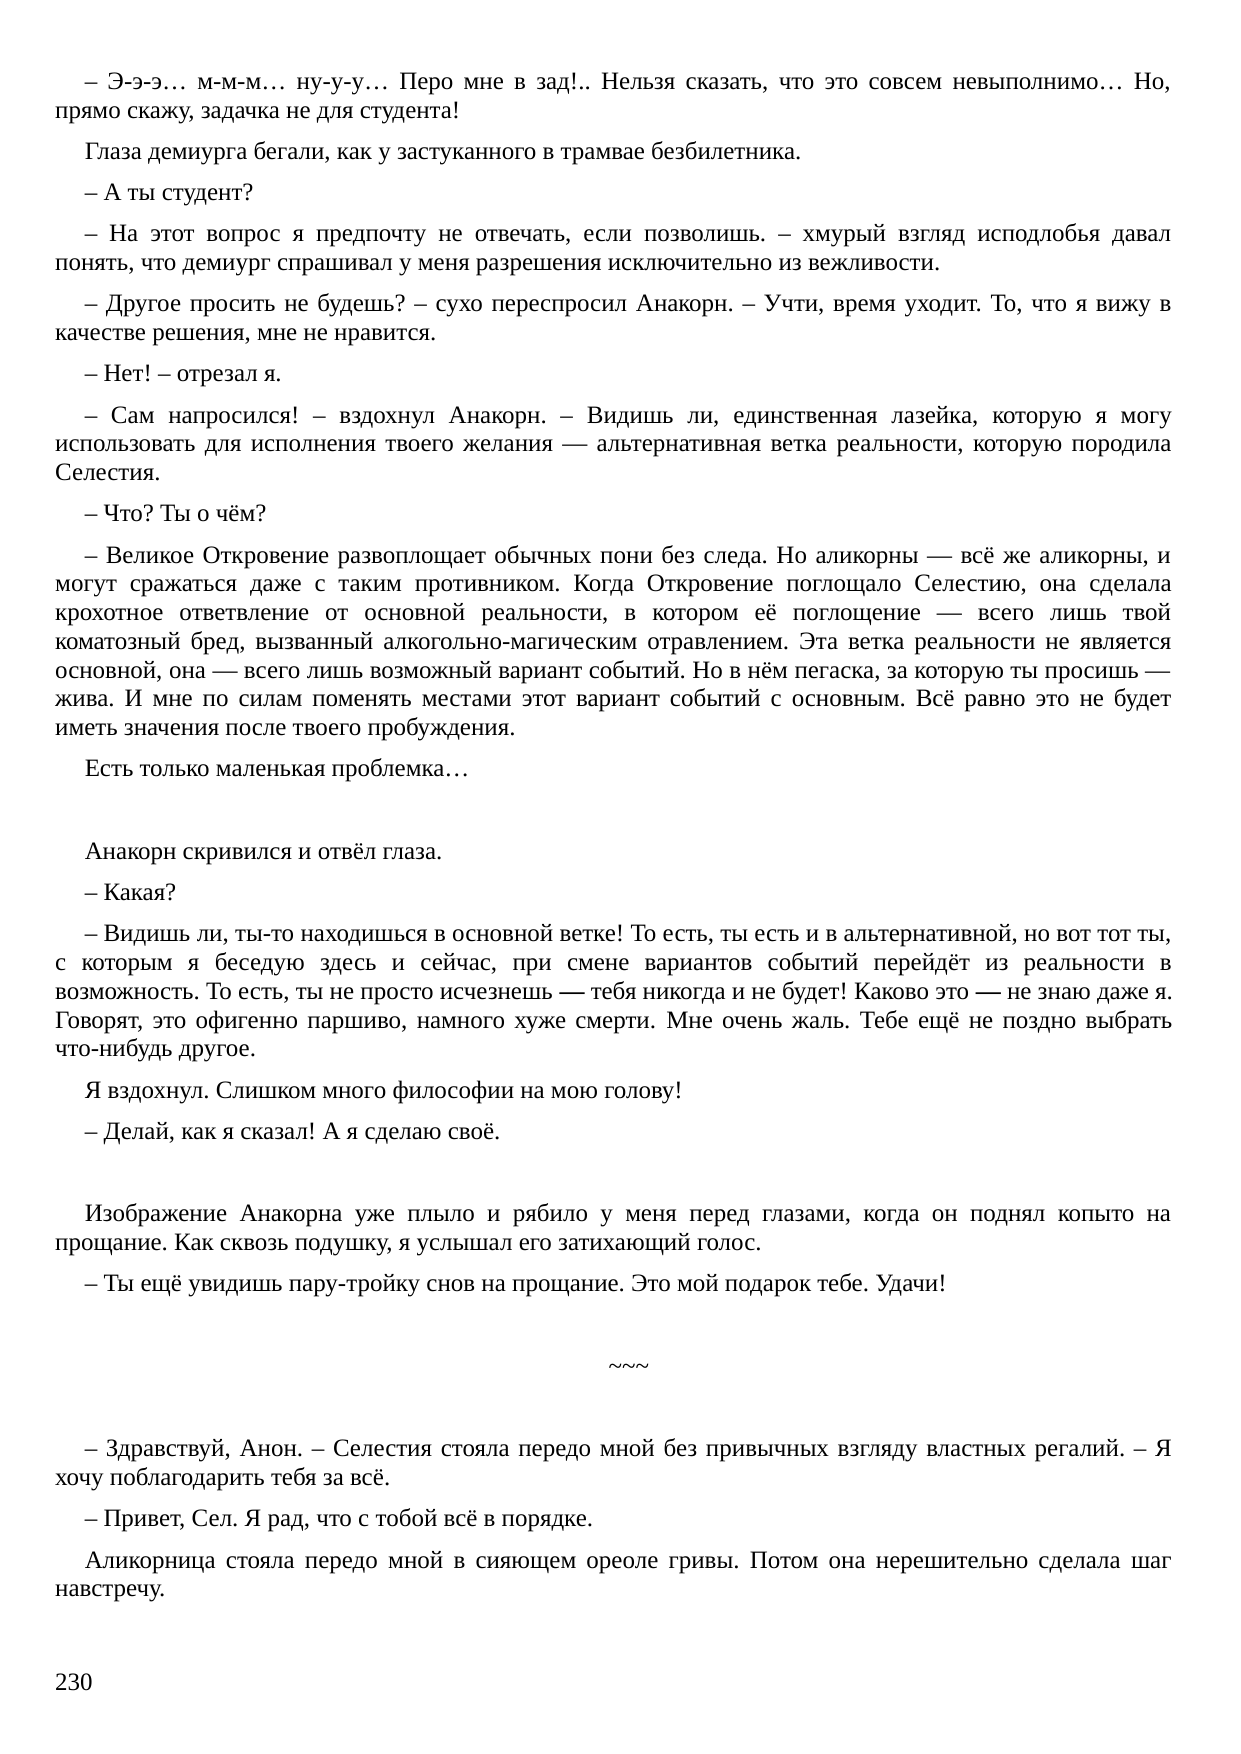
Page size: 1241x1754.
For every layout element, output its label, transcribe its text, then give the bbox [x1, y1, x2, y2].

text – Другое просить не будешь? – сухо переспросил Анакорн. – Учти, время уходит. То, что я вижу в качестве решения, мне не нравится. [55, 288, 1173, 346]
text – Сам напросился! – вздохнул Анакорн. – Видишь ли, единственная лазейка, которую я могу использовать для исполнения твоего желания — альтернативная ветка реальности, которую породила Селестия. [55, 400, 1173, 486]
text – Э-э-э… м-м-м… ну-у-у… Перо мне в зад!.. Нельзя сказать, что это совсем невыполнимо… Но, прямо скажу, задачка не для студента! [55, 66, 1173, 123]
text Есть только маленькая проблемка… [55, 753, 1173, 782]
text – Ты ещё увидишь пару-тройку снов на прощание. Это мой подарок тебе. Удачи! [55, 1268, 1173, 1297]
text – На этот вопрос я предпочту не отвечать, если позволишь. – хмурый взгляд исподлобья давал понять, что демиург спрашивал у меня разрешения исключительно из вежливости. [55, 218, 1173, 276]
text Анакорн скривился и отвёл глаза. [55, 836, 1173, 865]
text Глаза демиурга бегали, как у застуканного в трамвае безбилетника. [55, 136, 1173, 165]
text – Здравствуй, Анон. – Селестия стояла передо мной без привычных взгляду властных регалий. – Я хочу поблагодарить тебя за всё. [55, 1433, 1173, 1491]
text – Какая? [55, 877, 1173, 906]
text – Что? Ты о чём? [55, 498, 1173, 527]
text – Делай, как я сказал! А я сделаю своё. [55, 1116, 1173, 1145]
text – Видишь ли, ты-то находишься в основной ветке! То есть, ты есть и в альтернативной, но вот тот ты, с которым я беседую здесь и сейчас, при смене вариантов событий перейдёт из реальности в возможность. То есть, ты не просто исчезнешь — тебя никогда и не будет! Каково это — не знаю даже я. Говорят, это офигенно паршиво, намного хуже смерти. Мне очень жаль. Тебе ещё не поздно выбрать что-нибудь другое. [55, 918, 1173, 1062]
text – А ты студент? [55, 177, 1173, 206]
text Аликорница стояла передо мной в сияющем ореоле гривы. Потом она нерешительно сделала шаг навстречу. [55, 1545, 1173, 1602]
text – Привет, Сел. Я рад, что с тобой всё в порядке. [55, 1503, 1173, 1532]
text – Великое Откровение развоплощает обычных пони без следа. Но аликорны — всё же аликорны, и могут сражаться даже с таким противником. Когда Откровение поглощало Селестию, она сделала крохотное ответвление от основной реальности, в котором её поглощение — всего лишь твой коматозный бред, вызванный алкогольно-магическим отравлением. Эта ветка реальности не является основной, она — всего лишь возможный вариант событий. Но в нём пегаска, за которую ты просишь — жива. И мне по силам поменять местами этот вариант событий с основным. Всё равно это не будет иметь значения после твоего пробуждения. [55, 540, 1173, 741]
text Я вздохнул. Слишком много философии на мою голову! [55, 1075, 1173, 1103]
text Изображение Анакорна уже плыло и рябило у меня перед глазами, когда он поднял копыто на прощание. Как сквозь подушку, я услышал его затихающий голос. [55, 1198, 1173, 1256]
text ~~~ [55, 1351, 1173, 1380]
text – Нет! – отрезал я. [55, 358, 1173, 387]
